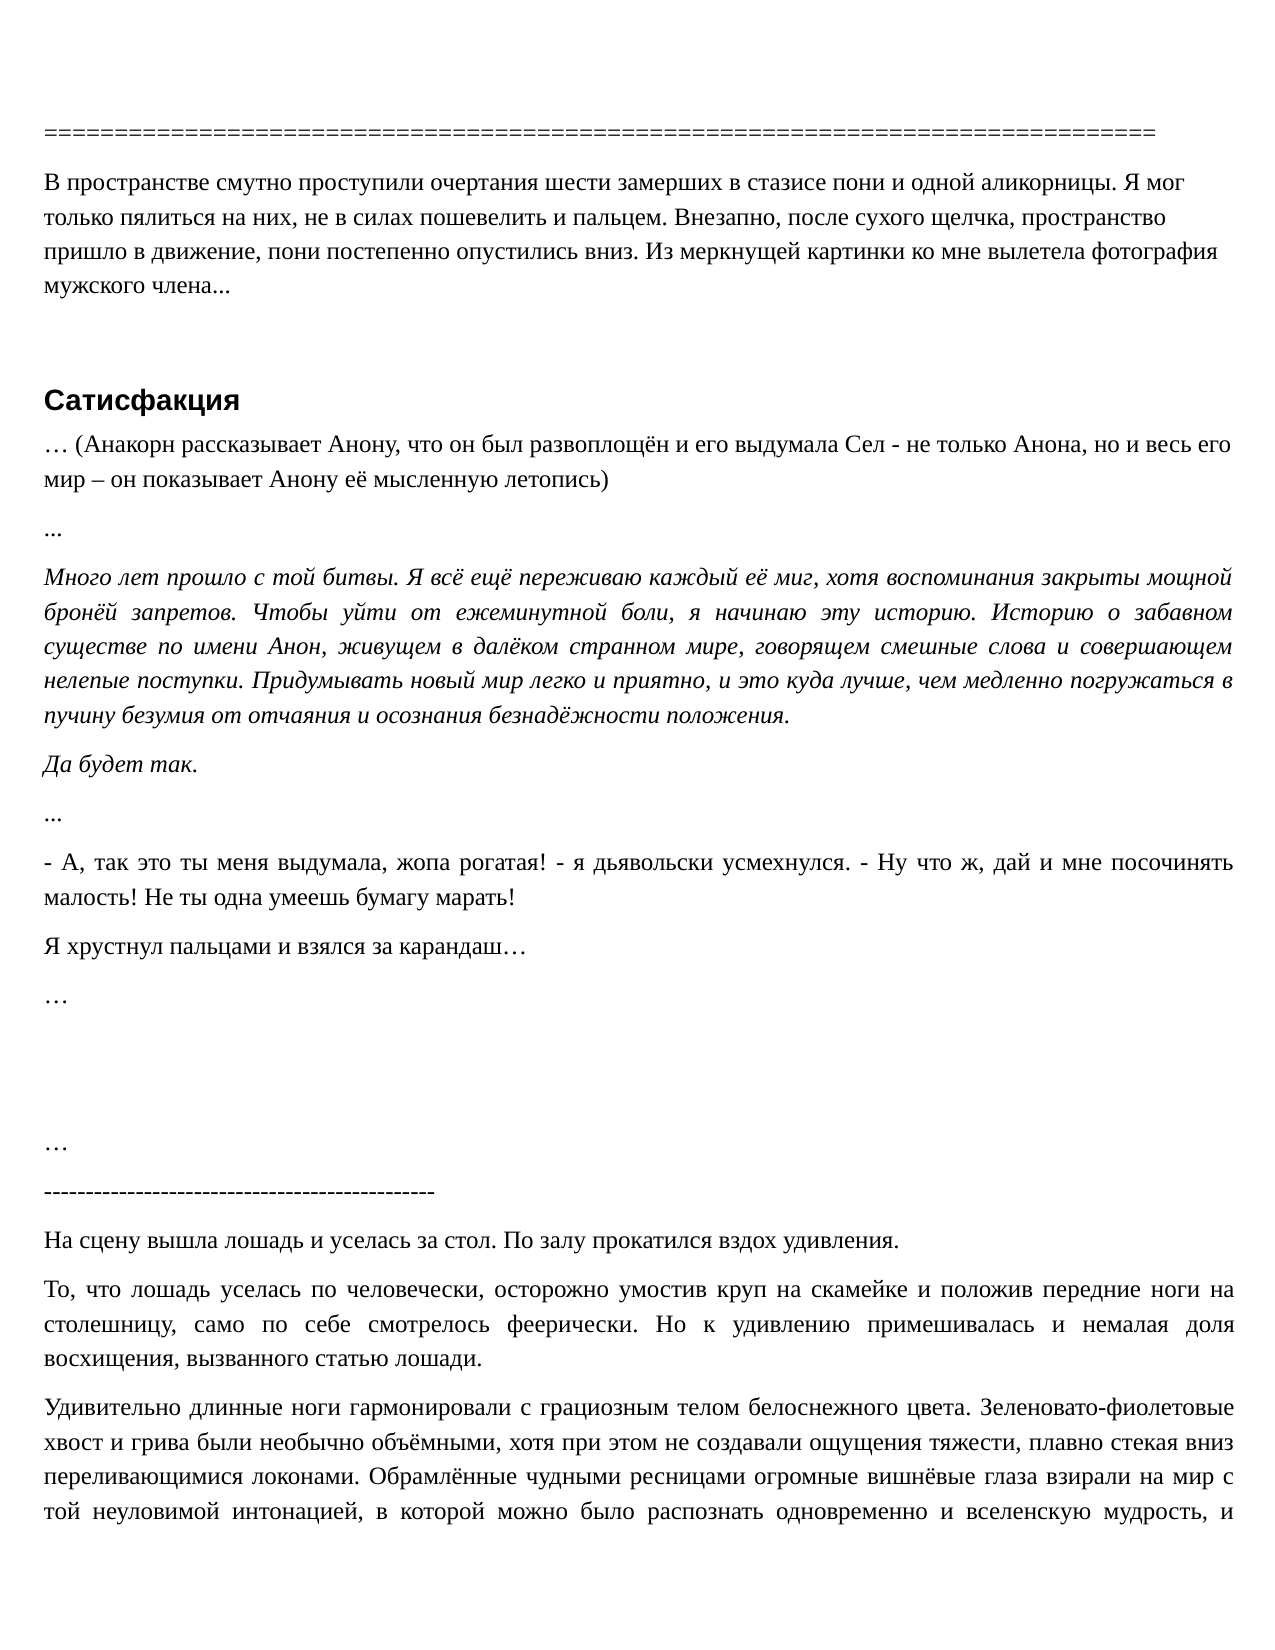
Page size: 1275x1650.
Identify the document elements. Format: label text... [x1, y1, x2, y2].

text - А, так это ты меня выдумала, жопа рогатая! - я дьявольски усмехнулся. - Ну что ж, дай и мне посочинять малость! Не ты одна умеешь бумагу марать! [44, 847, 1236, 911]
text … [44, 1127, 1236, 1156]
subtitle Сатисфакция [44, 383, 1236, 417]
text … [44, 980, 1236, 1009]
text То, что лошадь уселась по человечески, осторожно умостив круп на скамейке и положив передние ноги на столешницу, само по себе смотрелось феерически. Но к удивлению примешивалась и немалая доля восхищения, вызванного статью лошади. [44, 1274, 1236, 1372]
text =============================================================================== [44, 118, 1236, 147]
text Удивительно длинные ноги гармонировали с грациозным телом белоснежного цвета. Зеленовато-фиолетовые хвост и грива были необычно объёмными, хотя при этом не создавали ощущения тяжести, плавно стекая вниз переливающимися локонами. Обрамлённые чудными ресницами огромные вишнёвые глаза взирали на мир с той неуловимой интонацией, в которой можно было распознать одновременно и вселенскую мудрость, и [44, 1392, 1236, 1524]
text Да будет так. [44, 749, 1236, 778]
text На сцену вышла лошадь и уселась за стол. По залу прокатился вздох удивления. [44, 1225, 1236, 1254]
text ... [44, 798, 1236, 827]
text ----------------------------------------------- [44, 1176, 1236, 1205]
text Много лет прошло с той битвы. Я всё ещё переживаю каждый её миг, хотя воспоминания закрыты мощной бронёй запретов. Чтобы уйти от ежеминутной боли, я начинаю эту историю. Историю о забавном существе по имени Анон, живущем в далёком странном мире, говорящем смешные слова и совершающем нелепые поступки. Придумывать новый мир легко и приятно, и это куда лучше, чем медленно погружаться в пучину безумия от отчаяния и осознания безнадёжности положения. [44, 562, 1236, 729]
text ... [44, 513, 1236, 542]
text Я хрустнул пальцами и взялся за карандаш… [44, 931, 1236, 959]
text … (Анакорн рассказывает Анону, что он был развоплощён и его выдумала Сел - не только Анона, но и весь его мир – он показывает Анону её мысленную летопись) [44, 429, 1236, 493]
text В пространстве смутно проступили очертания шести замерших в стазисе пони и одной аликорницы. Я мог только пялиться на них, не в силах пошевелить и пальцем. Внезапно, после сухого щелчка, пространство пришло в движение, пони постепенно опустились вниз. Из меркнущей картинки ко мне вылетела фотография мужского члена... [44, 167, 1236, 299]
